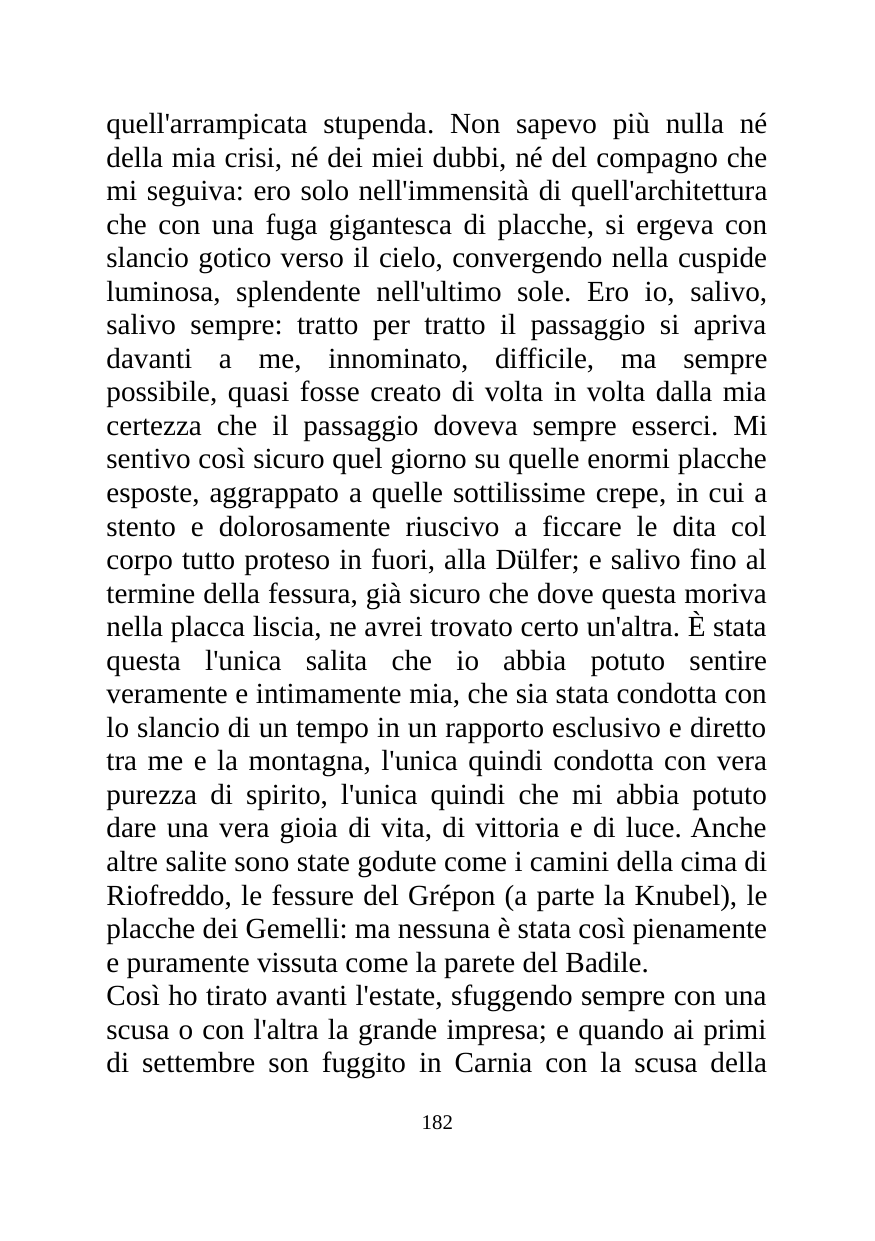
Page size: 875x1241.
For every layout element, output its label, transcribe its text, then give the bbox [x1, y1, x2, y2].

text Così ho tirato avanti l'estate, sfuggendo sempre con una scusa o con l'altra la grande impresa; e quando ai primi di settembre son fuggito in Carnia con la scusa della [106, 978, 768, 1079]
text quell'arrampicata stupenda. Non sapevo più nulla né della mia crisi, né dei miei dubbi, né del compagno che mi seguiva: ero solo nell'immensità di quell'architettura che con una fuga gigantesca di placche, si ergeva con slancio gotico verso il cielo, convergendo nella cuspide luminosa, splendente nell'ultimo sole. Ero io, salivo, salivo sempre: tratto per tratto il passaggio si apriva davanti a me, innominato, difficile, ma sempre possibile, quasi fosse creato di volta in volta dalla mia certezza che il passaggio doveva sempre esserci. Mi sentivo così sicuro quel giorno su quelle enormi placche esposte, aggrappato a quelle sottilissime crepe, in cui a stento e dolorosamente riuscivo a ficcare le dita col corpo tutto proteso in fuori, alla Dülfer; e salivo fino al termine della fessura, già sicuro che dove questa moriva nella placca liscia, ne avrei trovato certo un'altra. È stata questa l'unica salita che io abbia potuto sentire veramente e intimamente mia, che sia stata condotta con lo slancio di un tempo in un rapporto esclusivo e diretto tra me e la montagna, l'unica quindi condotta con vera purezza di spirito, l'unica quindi che mi abbia potuto dare una vera gioia di vita, di vittoria e di luce. Anche altre salite sono state godute come i camini della cima di Riofreddo, le fessure del Grépon (a parte la Knubel), le placche dei Gemelli: ma nessuna è stata così pienamente e puramente vissuta come la parete del Badile. [106, 106, 768, 978]
